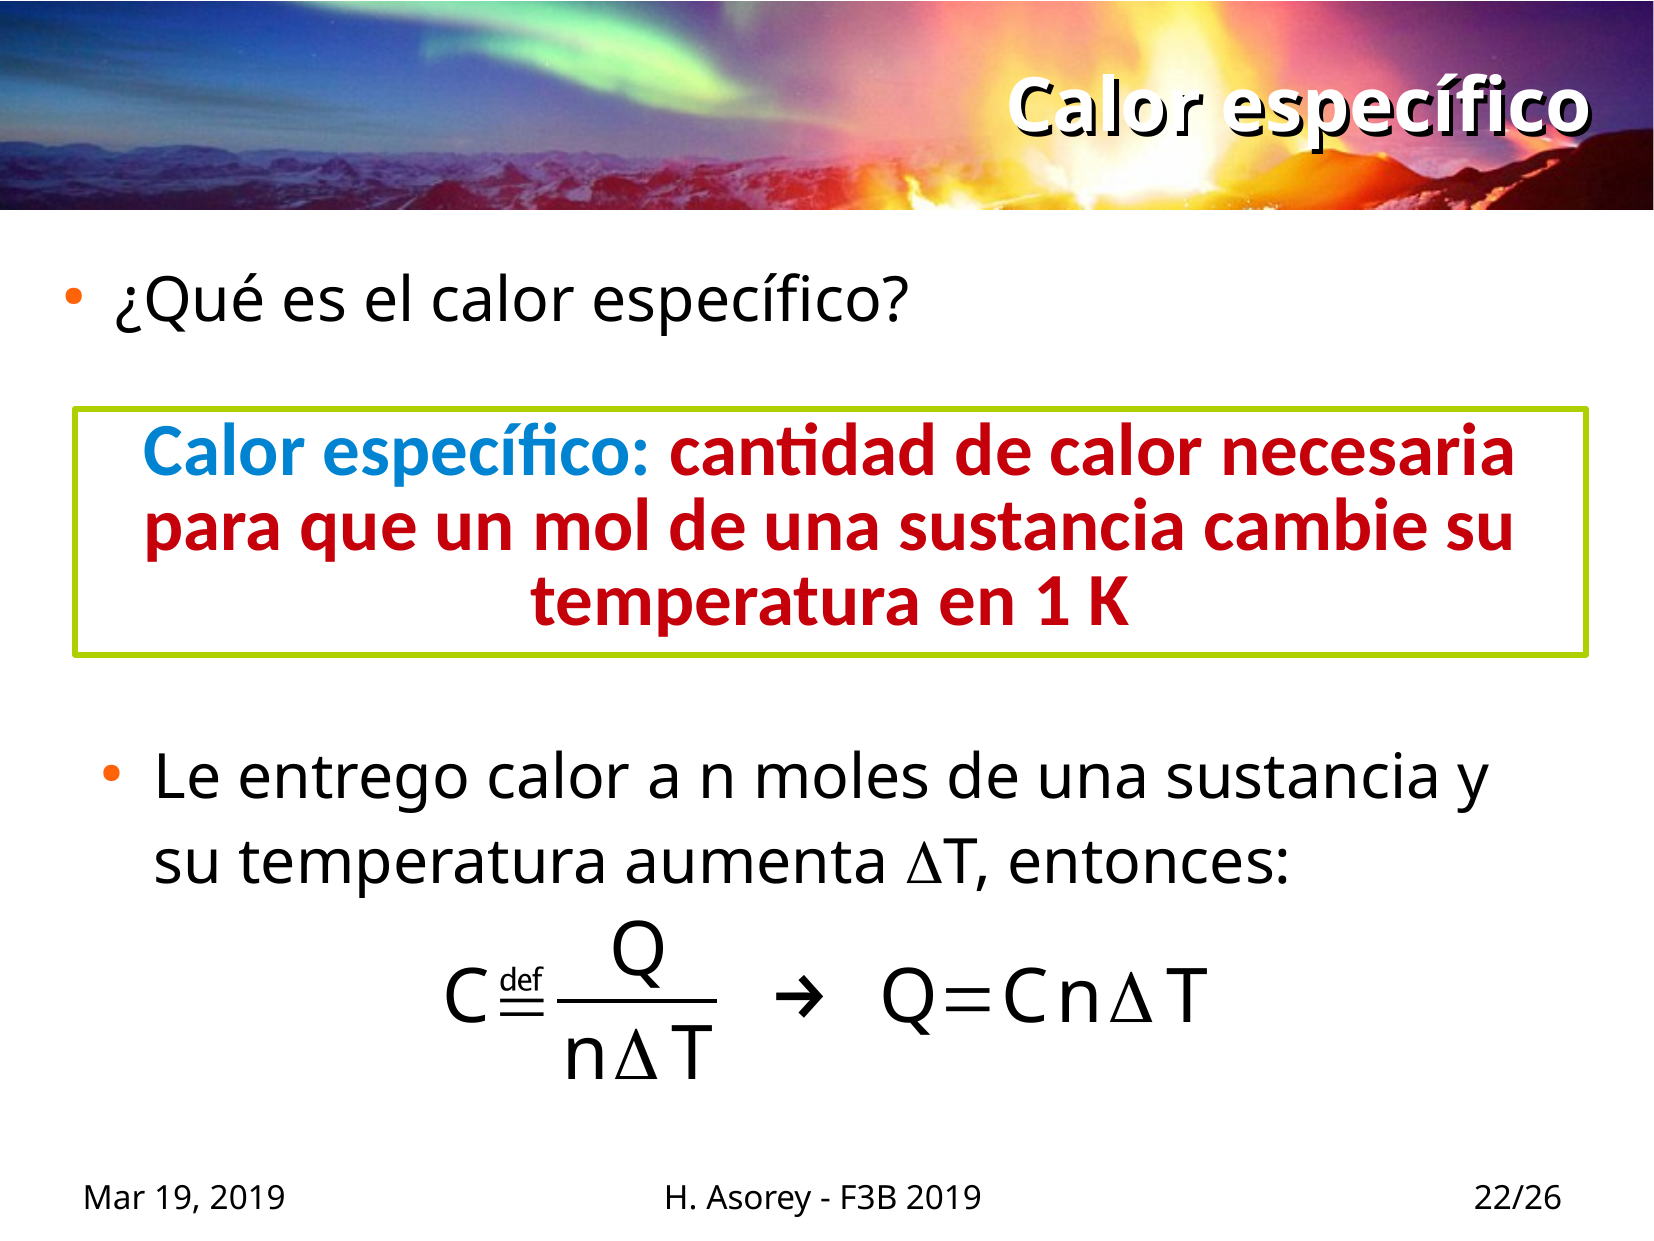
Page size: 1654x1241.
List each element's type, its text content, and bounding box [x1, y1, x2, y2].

chart [436, 903, 1216, 1098]
list Le entrego calor a n moles de una sustancia y su temperatura aumenta DT, entonces: [82, 732, 1571, 1162]
picture [0, 1, 1654, 210]
text_box Calor específico: cantidad de calor necesaria para que un mol de una sustancia cambie su temperatura en 1 K [75, 408, 1586, 655]
title Calor específico [45, 15, 1606, 191]
list ¿Qué es el calor específico? [45, 255, 1606, 1156]
